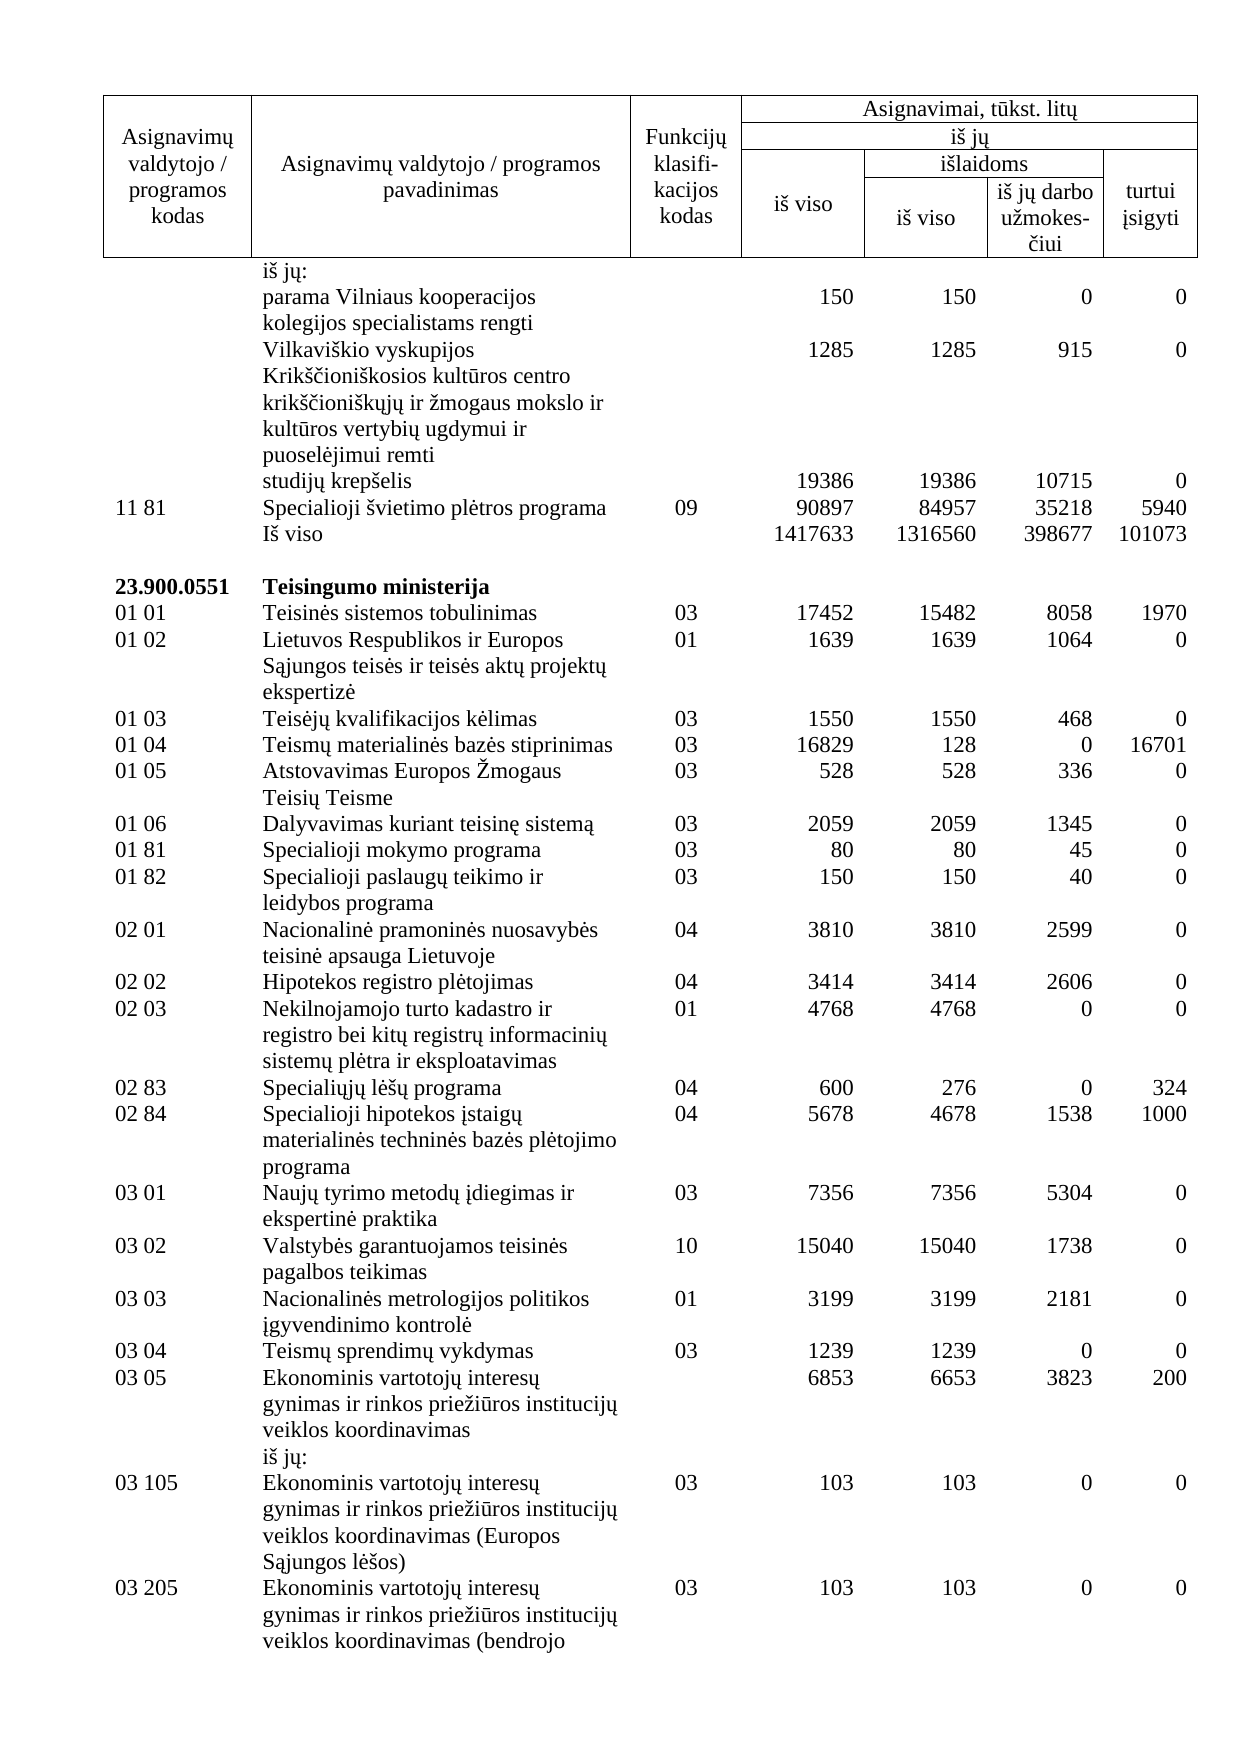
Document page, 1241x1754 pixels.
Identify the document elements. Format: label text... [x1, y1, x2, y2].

table_cell Iš viso [251, 520, 630, 547]
table_cell [104, 468, 251, 494]
table_cell 1738 [987, 1232, 1103, 1284]
table_cell [630, 468, 742, 494]
table_cell 03 02 [104, 1232, 251, 1284]
table_cell iš viso [865, 178, 987, 257]
table_cell Lietuvos Respublikos ir Europos Sąjungos teisės ir teisės aktų projektų ekspertizė [251, 626, 630, 705]
table_cell 09 [630, 494, 742, 520]
table_cell 103 [742, 1575, 864, 1653]
table_cell 0 [987, 1074, 1103, 1100]
table_header Asignavimai, tūkst. litų [742, 96, 1197, 122]
table_cell 1550 [865, 705, 987, 731]
table_header Asignavimų valdytojo / programos kodas [104, 96, 251, 257]
table_cell 03 205 [104, 1575, 251, 1653]
table_cell 23.900.0551 [104, 573, 251, 599]
table_cell 35218 [987, 494, 1103, 520]
table_cell [1104, 1443, 1198, 1469]
table_cell 0 [987, 1575, 1103, 1653]
table_cell Valstybės garantuojamos teisinės pagalbos teikimas [251, 1232, 630, 1284]
table_cell [987, 258, 1103, 283]
table_cell [865, 573, 987, 599]
table_cell 3199 [865, 1285, 987, 1337]
table_cell 150 [742, 283, 864, 336]
table_cell 16701 [1104, 731, 1198, 757]
table_cell 398677 [987, 520, 1103, 547]
table_cell 03 [630, 731, 742, 757]
table_cell 40 [987, 863, 1103, 916]
table_cell 150 [742, 863, 864, 916]
table_cell 0 [987, 283, 1103, 336]
table_cell 03 105 [104, 1469, 251, 1574]
table_cell parama Vilniaus kooperacijos kolegijos specialistams rengti [251, 283, 630, 336]
table_cell [630, 547, 742, 573]
table_cell 10 [630, 1232, 742, 1284]
table_cell 4768 [865, 995, 987, 1074]
table_cell 01 04 [104, 731, 251, 757]
table_cell 2059 [865, 810, 987, 837]
table_cell 03 [630, 758, 742, 810]
table_cell 528 [865, 758, 987, 810]
table_cell 19386 [742, 468, 864, 494]
table_cell 5678 [742, 1100, 864, 1179]
table_cell 80 [742, 837, 864, 863]
table_cell 15482 [865, 599, 987, 626]
table_cell 3810 [742, 916, 864, 968]
table_cell 200 [1104, 1364, 1198, 1443]
table_cell 03 [630, 810, 742, 837]
table_cell 1064 [987, 626, 1103, 705]
table_cell 0 [1104, 968, 1198, 995]
table_cell Specialioji paslaugų teikimo ir leidybos programa [251, 863, 630, 916]
table_cell 10715 [987, 468, 1103, 494]
table_cell 01 82 [104, 863, 251, 916]
table_cell 0 [1104, 283, 1198, 336]
table_cell 01 01 [104, 599, 251, 626]
table_cell Specialiųjų lėšų programa [251, 1074, 630, 1100]
table_cell Teismų sprendimų vykdymas [251, 1337, 630, 1364]
table_cell 3823 [987, 1364, 1103, 1443]
table_cell 101073 [1104, 520, 1198, 547]
table_cell Specialioji švietimo plėtros programa [251, 494, 630, 520]
table_cell 01 06 [104, 810, 251, 837]
table_cell 02 84 [104, 1100, 251, 1179]
table_cell [251, 547, 630, 573]
table_cell 1316560 [865, 520, 987, 547]
table_cell [742, 547, 864, 573]
table_cell 1285 [742, 336, 864, 468]
table_cell 3199 [742, 1285, 864, 1337]
table_cell 04 [630, 968, 742, 995]
table_cell 0 [987, 731, 1103, 757]
table_cell 16829 [742, 731, 864, 757]
table_cell 3810 [865, 916, 987, 968]
table_cell turtui įsigyti [1104, 150, 1197, 257]
table_cell [104, 336, 251, 468]
table_cell 03 [630, 1337, 742, 1364]
table_cell 8058 [987, 599, 1103, 626]
table_cell [742, 1443, 864, 1469]
table_cell Nacionalinės metrologijos politikos įgyvendinimo kontrolė [251, 1285, 630, 1337]
table_cell 03 [630, 1469, 742, 1574]
table_cell 1639 [865, 626, 987, 705]
table_cell Nekilnojamojo turto kadastro ir registro bei kitų registrų informacinių sistemų plėtra ir eksploatavimas [251, 995, 630, 1074]
table_cell [630, 573, 742, 599]
table_header Funkcijų klasifi- kacijos kodas [631, 96, 741, 257]
table_cell [104, 1443, 251, 1469]
table_cell 19386 [865, 468, 987, 494]
table_cell iš jų [742, 123, 1197, 149]
table_cell [1104, 258, 1198, 283]
table_cell [630, 1443, 742, 1469]
table_cell 03 [630, 837, 742, 863]
table_cell 4678 [865, 1100, 987, 1179]
table_cell 03 [630, 1179, 742, 1232]
table_cell 0 [1104, 995, 1198, 1074]
table_cell 0 [1104, 758, 1198, 810]
table_cell 02 01 [104, 916, 251, 968]
table_cell Vilkaviškio vyskupijos Krikščioniškosios kultūros centro krikščioniškųjų ir žmogaus mokslo ir kultūros vertybių ugdymui ir puoselėjimui remti [251, 336, 630, 468]
table_cell [987, 573, 1103, 599]
table_cell 2606 [987, 968, 1103, 995]
table_cell 103 [865, 1575, 987, 1653]
table_cell 02 83 [104, 1074, 251, 1100]
table_cell 04 [630, 916, 742, 968]
table_cell [1104, 547, 1198, 573]
table_cell 5304 [987, 1179, 1103, 1232]
table_cell 2599 [987, 916, 1103, 968]
table_cell 1639 [742, 626, 864, 705]
table_cell 03 [630, 1575, 742, 1653]
table_cell 0 [987, 1337, 1103, 1364]
table_cell 3414 [742, 968, 864, 995]
table_cell 03 [630, 705, 742, 731]
table_cell 2181 [987, 1285, 1103, 1337]
table_cell 0 [1104, 626, 1198, 705]
table_cell 11 81 [104, 494, 251, 520]
table_cell 03 04 [104, 1337, 251, 1364]
table_cell 600 [742, 1074, 864, 1100]
table_cell 17452 [742, 599, 864, 626]
table_cell 1345 [987, 810, 1103, 837]
table_cell [865, 547, 987, 573]
table_cell 0 [1104, 837, 1198, 863]
table_cell [104, 258, 251, 283]
table_cell 01 [630, 626, 742, 705]
table_cell 0 [1104, 1337, 1198, 1364]
table_cell 103 [865, 1469, 987, 1574]
table_cell 01 05 [104, 758, 251, 810]
table_cell 02 03 [104, 995, 251, 1074]
table_cell 6653 [865, 1364, 987, 1443]
table_cell 0 [1104, 863, 1198, 916]
table_cell 15040 [865, 1232, 987, 1284]
table_cell 0 [1104, 916, 1198, 968]
table_cell iš jų: [251, 1443, 630, 1469]
table_cell 01 03 [104, 705, 251, 731]
table_cell [865, 1443, 987, 1469]
table_cell 1239 [742, 1337, 864, 1364]
table_cell 6853 [742, 1364, 864, 1443]
table_cell 0 [1104, 1179, 1198, 1232]
table_cell 04 [630, 1100, 742, 1179]
table_cell 1970 [1104, 599, 1198, 626]
table_cell 0 [1104, 810, 1198, 837]
table_cell [987, 547, 1103, 573]
table_cell 1000 [1104, 1100, 1198, 1179]
table_cell Ekonominis vartotojų interesų gynimas ir rinkos priežiūros institucijų veiklos koordinavimas [251, 1364, 630, 1443]
table_cell Specialioji hipotekos įstaigų materialinės techninės bazės plėtojimo programa [251, 1100, 630, 1179]
table_cell 01 81 [104, 837, 251, 863]
table_cell 03 [630, 863, 742, 916]
table_cell [630, 520, 742, 547]
table_cell 4768 [742, 995, 864, 1074]
table_cell 01 02 [104, 626, 251, 705]
table_cell 150 [865, 863, 987, 916]
table_cell 04 [630, 1074, 742, 1100]
table_cell 3414 [865, 968, 987, 995]
table_cell 7356 [865, 1179, 987, 1232]
table_cell 03 [630, 599, 742, 626]
table_cell 45 [987, 837, 1103, 863]
table_cell iš viso [742, 150, 864, 257]
table_cell Teismų materialinės bazės stiprinimas [251, 731, 630, 757]
table_cell 0 [1104, 1232, 1198, 1284]
table_cell 468 [987, 705, 1103, 731]
table_cell iš jų darbo užmokes-čiui [988, 178, 1103, 257]
table_cell 1550 [742, 705, 864, 731]
table_cell 1417633 [742, 520, 864, 547]
table_header Asignavimų valdytojo / programos pavadinimas [252, 96, 630, 257]
table_cell Naujų tyrimo metodų įdiegimas ir ekspertinė praktika [251, 1179, 630, 1232]
table_cell 2059 [742, 810, 864, 837]
table_cell 1538 [987, 1100, 1103, 1179]
table_cell Ekonominis vartotojų interesų gynimas ir rinkos priežiūros institucijų veiklos koordinavimas (Europos Sąjungos lėšos) [251, 1469, 630, 1574]
table_cell [1104, 573, 1198, 599]
table_cell 01 [630, 1285, 742, 1337]
table_cell [630, 283, 742, 336]
table_cell Hipotekos registro plėtojimas [251, 968, 630, 995]
table_cell Teisingumo ministerija [251, 573, 630, 599]
table_cell [630, 336, 742, 468]
table_cell [104, 520, 251, 547]
table_cell 80 [865, 837, 987, 863]
table_cell [104, 283, 251, 336]
table_cell 150 [865, 283, 987, 336]
table_cell 1239 [865, 1337, 987, 1364]
table_cell Nacionalinė pramoninės nuosavybės teisinė apsauga Lietuvoje [251, 916, 630, 968]
table_cell 103 [742, 1469, 864, 1574]
table_cell [742, 258, 864, 283]
table_cell Teisėjų kvalifikacijos kėlimas [251, 705, 630, 731]
table_cell 0 [1104, 705, 1198, 731]
table_cell 0 [1104, 1575, 1198, 1653]
table_cell 7356 [742, 1179, 864, 1232]
table_cell Teisinės sistemos tobulinimas [251, 599, 630, 626]
table_cell 03 05 [104, 1364, 251, 1443]
table_cell 528 [742, 758, 864, 810]
table_cell [630, 1364, 742, 1443]
table_cell 336 [987, 758, 1103, 810]
table_cell 02 02 [104, 968, 251, 995]
table_cell [630, 258, 742, 283]
table_cell 03 01 [104, 1179, 251, 1232]
table_cell Ekonominis vartotojų interesų gynimas ir rinkos priežiūros institucijų veiklos koordinavimas (bendrojo [251, 1575, 630, 1653]
table_cell 0 [987, 1469, 1103, 1574]
table_cell išlaidoms [865, 150, 1103, 177]
table_cell [865, 258, 987, 283]
table_cell 5940 [1104, 494, 1198, 520]
table_cell 01 [630, 995, 742, 1074]
table_cell 1285 [865, 336, 987, 468]
table_cell 276 [865, 1074, 987, 1100]
table_cell 15040 [742, 1232, 864, 1284]
table_cell studijų krepšelis [251, 468, 630, 494]
table_cell 915 [987, 336, 1103, 468]
table_cell Atstovavimas Europos Žmogaus Teisių Teisme [251, 758, 630, 810]
table_cell 128 [865, 731, 987, 757]
table_cell 324 [1104, 1074, 1198, 1100]
table_cell [742, 573, 864, 599]
table_cell iš jų: [251, 258, 630, 283]
table_cell 0 [1104, 468, 1198, 494]
table_cell [987, 1443, 1103, 1469]
table_cell 0 [1104, 336, 1198, 468]
table_cell [104, 547, 251, 573]
table_cell 0 [1104, 1285, 1198, 1337]
table_cell Dalyvavimas kuriant teisinę sistemą [251, 810, 630, 837]
table_cell 84957 [865, 494, 987, 520]
table_cell Specialioji mokymo programa [251, 837, 630, 863]
table_cell 0 [987, 995, 1103, 1074]
table_cell 90897 [742, 494, 864, 520]
table_cell 0 [1104, 1469, 1198, 1574]
table_cell 03 03 [104, 1285, 251, 1337]
